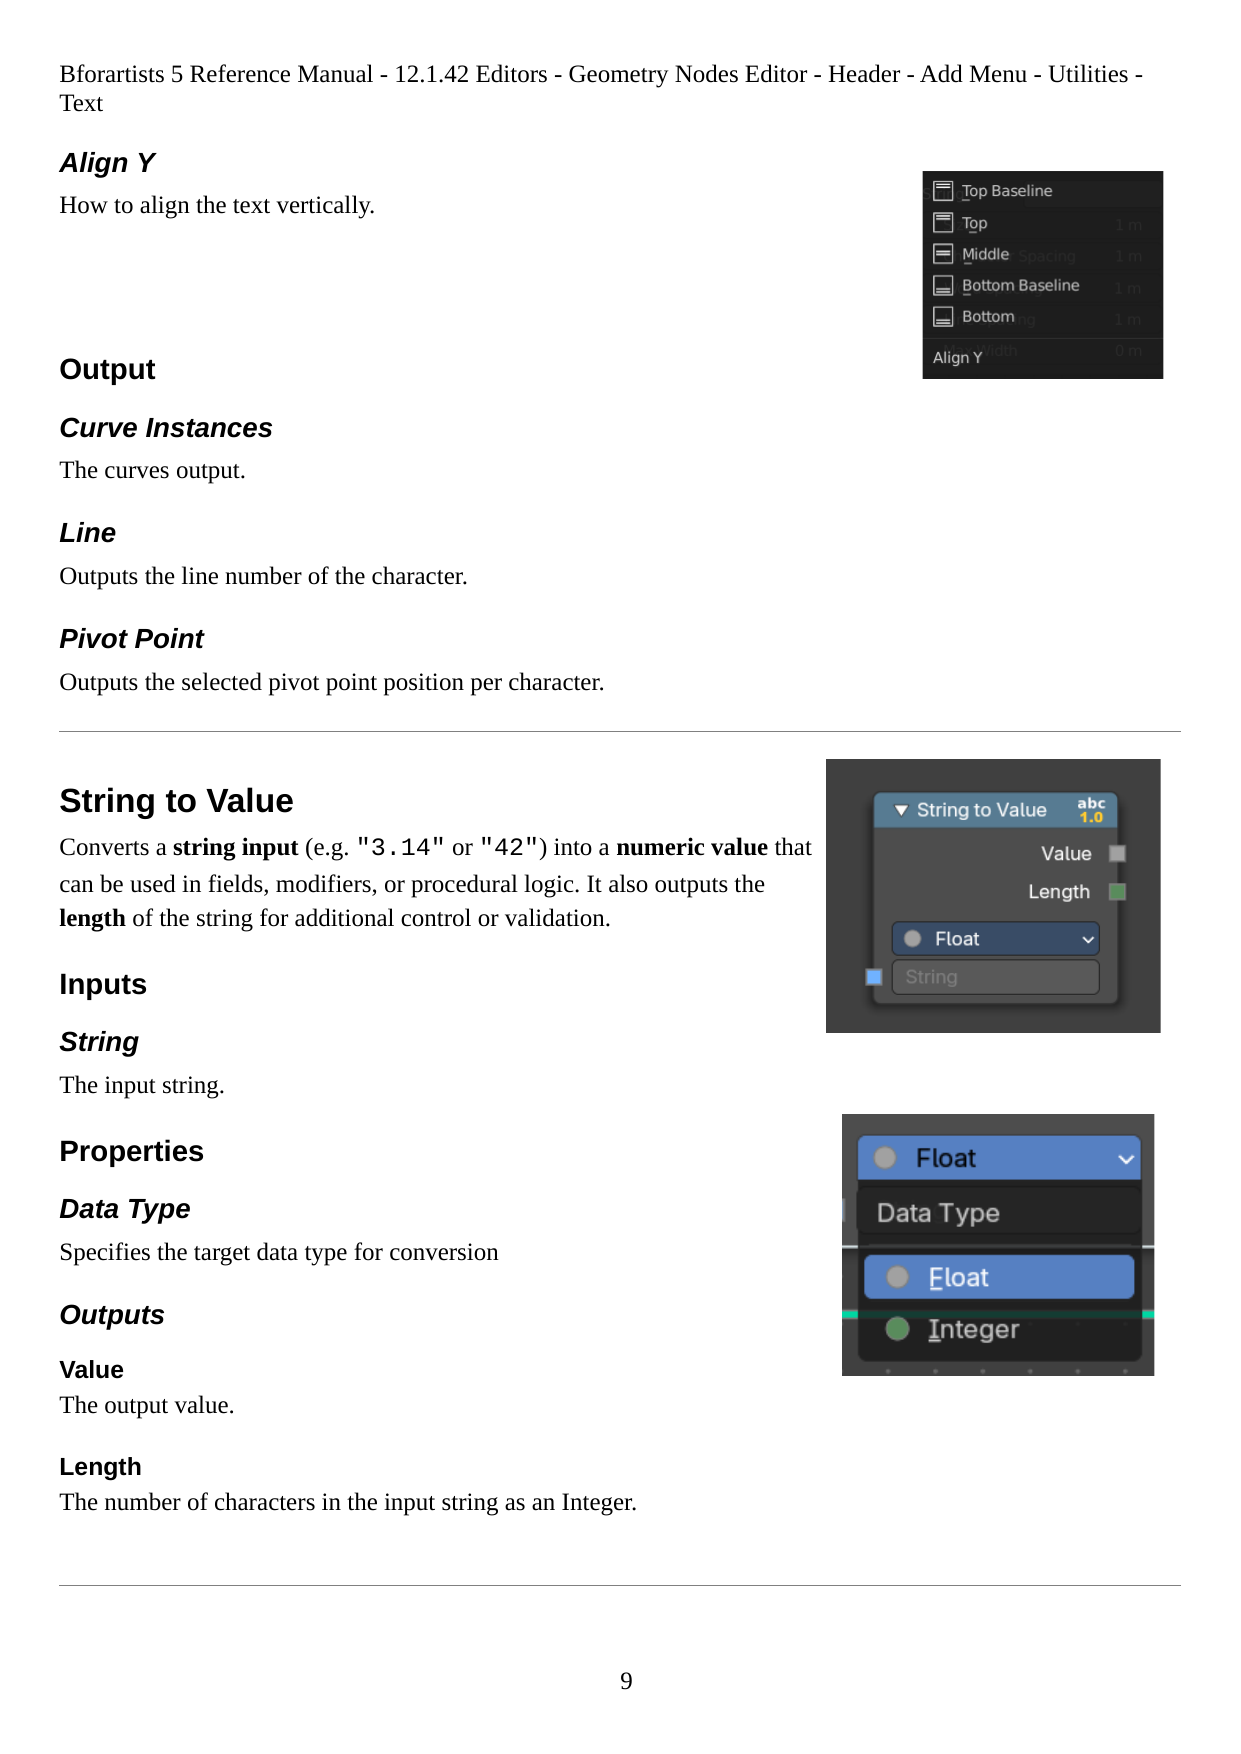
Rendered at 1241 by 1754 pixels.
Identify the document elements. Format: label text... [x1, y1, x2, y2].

subtitle Outputs [59, 1298, 842, 1330]
subtitle [1155, 1298, 1181, 1330]
subtitle [1155, 1193, 1181, 1224]
text Converts a string input (e.g. "3.14" or "42") into a numeric value that can be used in fields, modifiers, or procedural logic. It also outputs the length of the string for additional control or validation. [59, 832, 826, 932]
text Specifies the target data type for conversion [59, 1237, 842, 1266]
picture [842, 1114, 1155, 1376]
text The output value. [59, 1390, 1181, 1419]
subtitle Data Type [59, 1193, 842, 1224]
subtitle Align Y [59, 146, 1181, 178]
text The number of characters in the input string as an Integer. [59, 1487, 1181, 1550]
subtitle Properties [59, 1134, 842, 1168]
text Outputs the selected pivot point position per character. [59, 667, 1181, 696]
subtitle String to Value [59, 781, 826, 820]
subtitle [1161, 781, 1181, 820]
subtitle Length [59, 1452, 1181, 1480]
subtitle Pivot Point [59, 623, 1181, 655]
text How to align the text vertically. [59, 190, 922, 219]
subtitle Line [59, 517, 1181, 549]
text The curves output. [59, 455, 1181, 484]
subtitle Inputs [59, 967, 826, 1001]
subtitle [1155, 1134, 1181, 1168]
subtitle [1161, 967, 1181, 1001]
picture [826, 759, 1161, 1033]
subtitle Output [59, 352, 1181, 386]
subtitle Value [59, 1355, 1181, 1384]
picture [922, 171, 1164, 379]
subtitle String [59, 1026, 1181, 1058]
text The input string. [59, 1070, 1181, 1099]
subtitle Curve Instances [59, 411, 1181, 443]
text Outputs the line number of the character. [59, 561, 1181, 590]
